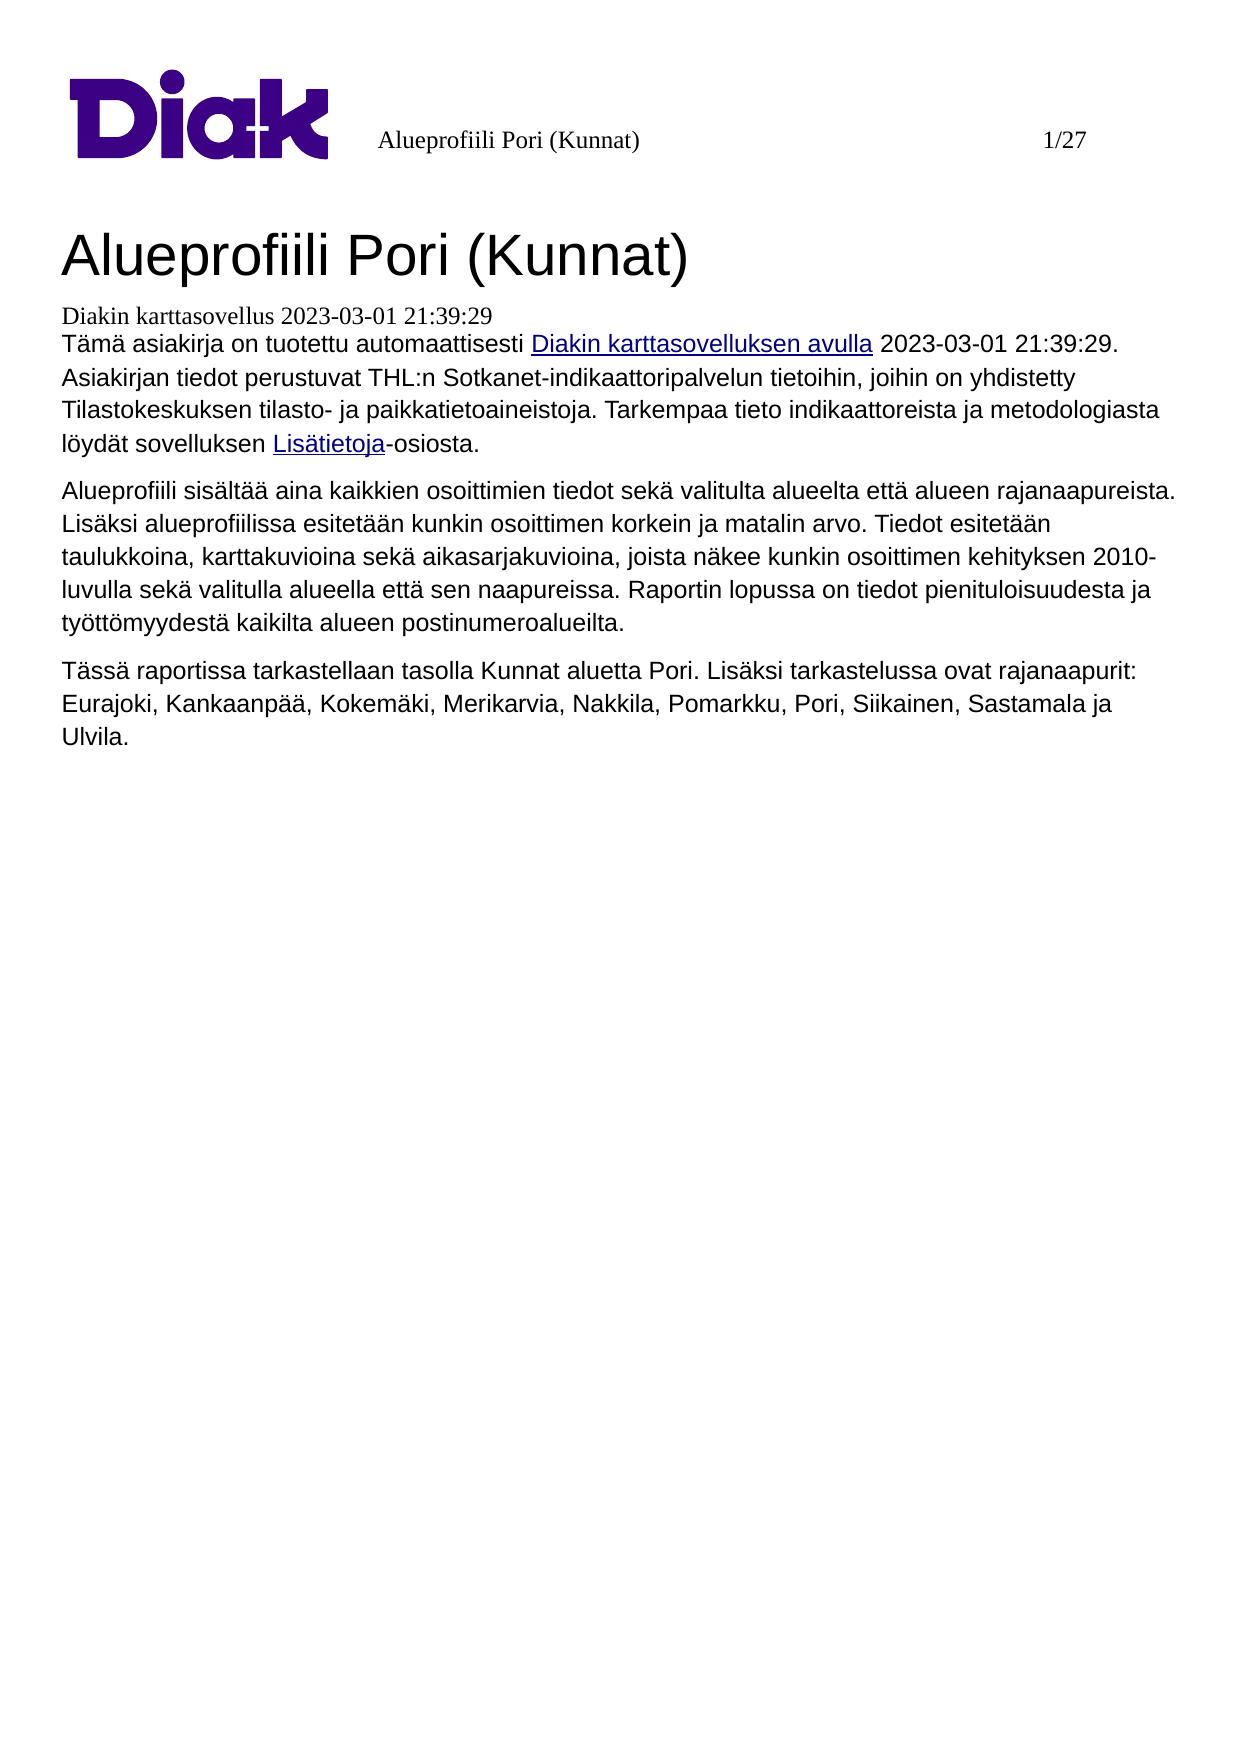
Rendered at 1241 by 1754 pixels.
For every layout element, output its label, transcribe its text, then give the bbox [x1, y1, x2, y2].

text Diakin karttasovellus 2023-03-01 21:39:29 [61, 301, 1179, 329]
text Alueprofiili sisältää aina kaikkien osoittimien tiedot sekä valitulta alueelta että alueen rajanaapureista. Lisäksi alueprofiilissa esitetään kunkin osoittimen korkein ja matalin arvo. Tiedot esitetään taulukkoina, karttakuvioina sekä aikasarjakuvioina, joista näkee kunkin osoittimen kehityksen 2010-luvulla sekä valitulla alueella että sen naapureissa. Raportin lopussa on tiedot pienituloisuudesta ja työttömyydestä kaikilta alueen postinumeroalueilta. [61, 476, 1179, 637]
text Tämä asiakirja on tuotettu automaattisesti Diakin karttasovelluksen avulla 2023-03-01 21:39:29. Asiakirjan tiedot perustuvat THL:n Sotkanet-indikaattoripalvelun tietoihin, joihin on yhdistetty Tilastokeskuksen tilasto- ja paikkatietoaineistoja. Tarkempaa tieto indikaattoreista ja metodologiasta löydät sovelluksen Lisätietoja-osiosta. [61, 329, 1179, 457]
title Alueprofiili Pori (Kunnat) [61, 221, 1179, 288]
text Tässä raportissa tarkastellaan tasolla Kunnat aluetta Pori. Lisäksi tarkastelussa ovat rajanaapurit: Eurajoki, Kankaanpää, Kokemäki, Merikarvia, Nakkila, Pomarkku, Pori, Siikainen, Sastamala ja Ulvila. [61, 656, 1179, 751]
